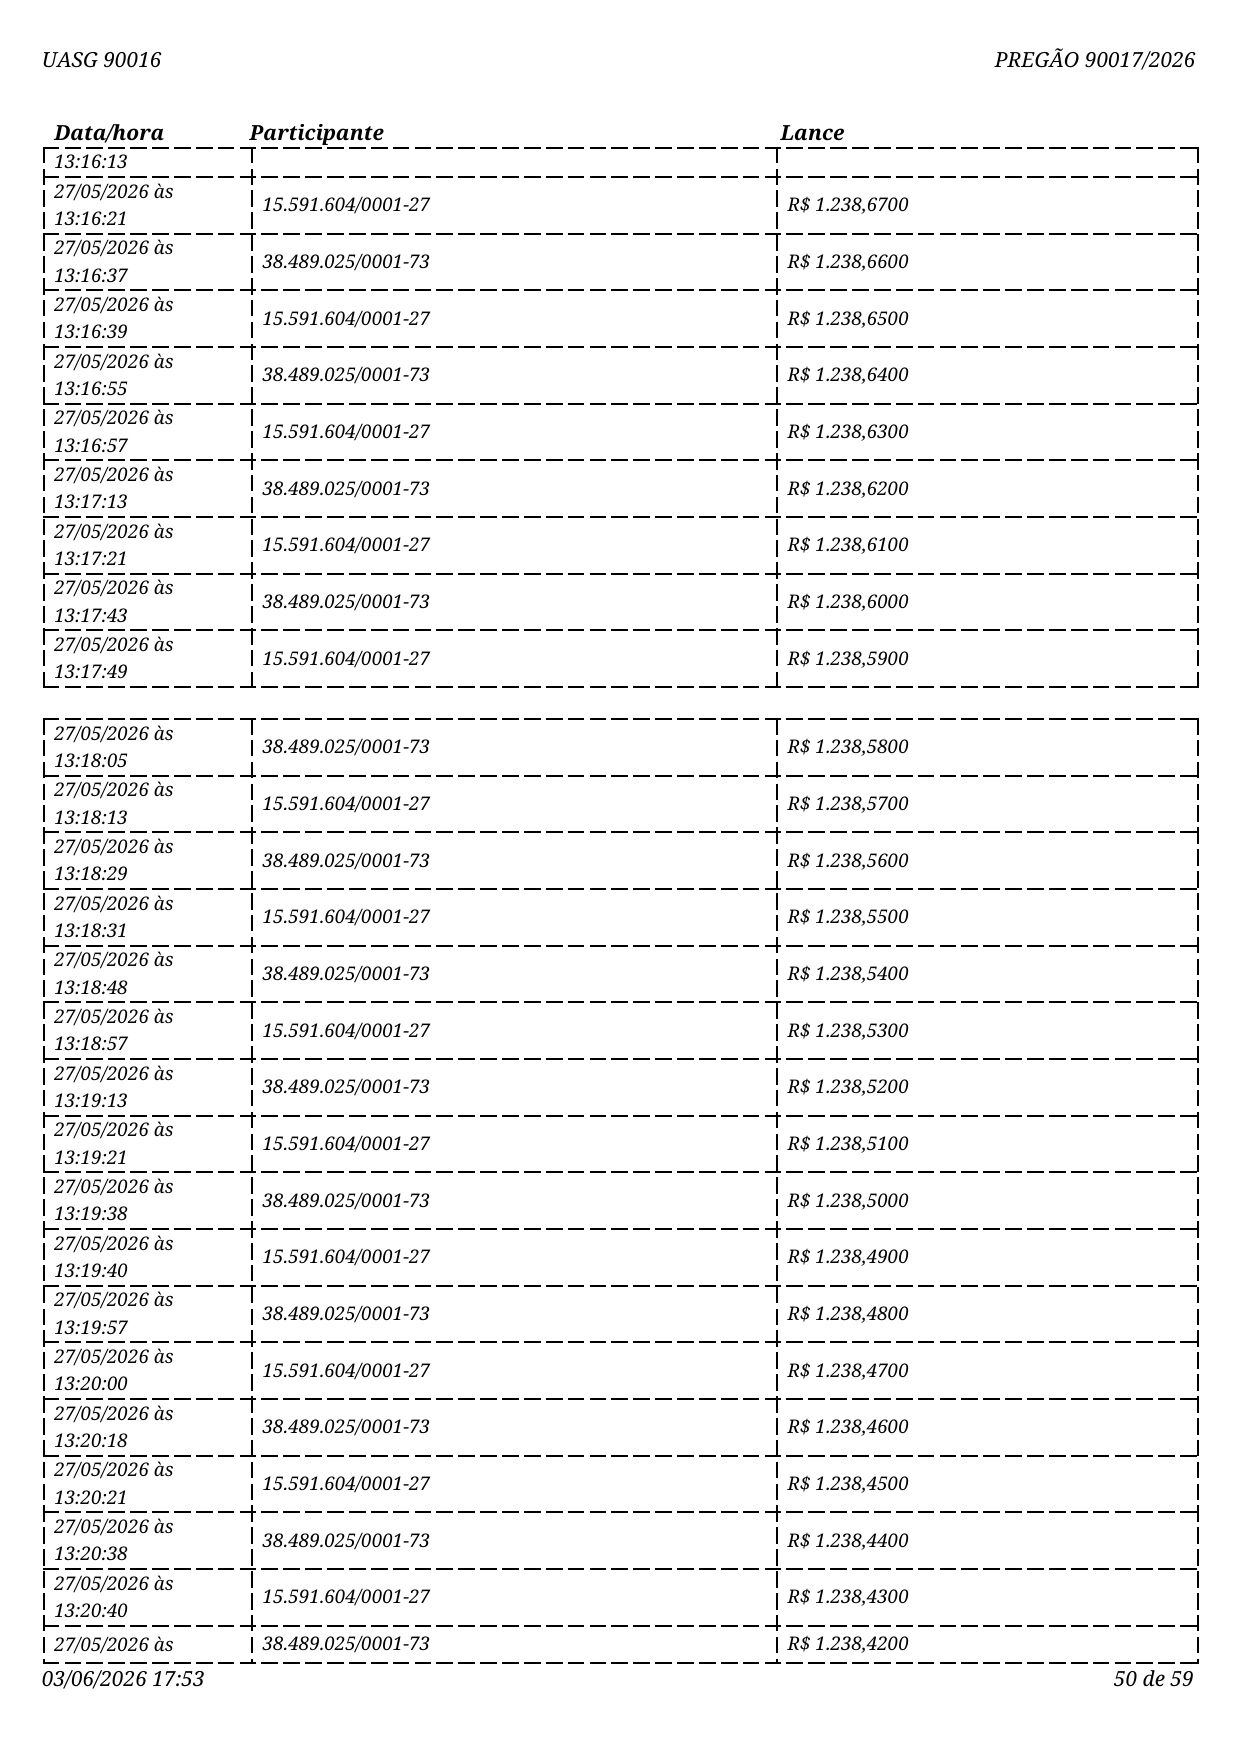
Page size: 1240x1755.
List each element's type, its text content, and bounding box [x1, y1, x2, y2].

table_cell R$ 1.238,4300 [777, 1568, 1198, 1624]
table_cell 38.489.025/0001-73 [252, 945, 777, 1001]
table_cell 15.591.604/0001-27 [252, 289, 777, 346]
table_cell 27/05/2026 às 13:20:38 [44, 1511, 252, 1568]
table_cell 38.489.025/0001-73 [252, 233, 777, 289]
table_cell 15.591.604/0001-27 [252, 1115, 777, 1171]
table_cell 15.591.604/0001-27 [252, 1001, 777, 1058]
table_cell 27/05/2026 às 13:19:40 [44, 1228, 252, 1284]
table_cell 15.591.604/0001-27 [252, 403, 777, 459]
table_cell 27/05/2026 às 13:18:31 [44, 888, 252, 944]
table_cell 27/05/2026 às 13:16:55 [44, 346, 252, 403]
table_cell R$ 1.238,5900 [777, 629, 1198, 686]
table_cell 27/05/2026 às 13:19:57 [44, 1285, 252, 1341]
table_cell 15.591.604/0001-27 [252, 1341, 777, 1398]
table_cell R$ 1.238,4600 [777, 1398, 1198, 1454]
table_cell 38.489.025/0001-73 [252, 1398, 777, 1454]
table_cell 27/05/2026 às 13:17:49 [44, 629, 252, 686]
table_cell R$ 1.238,6000 [777, 573, 1198, 629]
table_cell 38.489.025/0001-73 [252, 1285, 777, 1341]
table_cell R$ 1.238,6300 [777, 403, 1198, 459]
table_cell 38.489.025/0001-73 [252, 1511, 777, 1568]
table_cell 27/05/2026 às 13:20:21 [44, 1455, 252, 1511]
table_cell 27/05/2026 às 13:19:13 [44, 1058, 252, 1114]
table_cell R$ 1.238,6700 [777, 176, 1198, 233]
table_cell 27/05/2026 às 13:20:40 [44, 1568, 252, 1624]
table_cell 38.489.025/0001-73 [252, 1625, 777, 1662]
table_cell 13:16:13 [44, 147, 252, 176]
table_cell R$ 1.238,4800 [777, 1285, 1198, 1341]
table_cell 27/05/2026 às 13:20:18 [44, 1398, 252, 1454]
table_cell 15.591.604/0001-27 [252, 888, 777, 944]
table_header 38.489.025/0001-73 [252, 718, 777, 774]
table_cell R$ 1.238,4500 [777, 1455, 1198, 1511]
table_cell 27/05/2026 às 13:19:21 [44, 1115, 252, 1171]
table_cell 15.591.604/0001-27 [252, 629, 777, 686]
table_cell 27/05/2026 às 13:18:57 [44, 1001, 252, 1058]
table_cell [777, 147, 1198, 176]
table_cell R$ 1.238,5400 [777, 945, 1198, 1001]
table_cell 15.591.604/0001-27 [252, 176, 777, 233]
table_cell 38.489.025/0001-73 [252, 831, 777, 888]
table_cell 27/05/2026 às 13:16:57 [44, 403, 252, 459]
table_cell 27/05/2026 às 13:18:29 [44, 831, 252, 888]
table_cell 27/05/2026 às 13:17:21 [44, 516, 252, 573]
table_cell 27/05/2026 às 13:18:48 [44, 945, 252, 1001]
table_cell 27/05/2026 às 13:18:13 [44, 775, 252, 831]
table_header 27/05/2026 às 13:18:05 [44, 718, 252, 774]
table_header R$ 1.238,5800 [777, 718, 1198, 774]
table_cell 27/05/2026 às 13:17:13 [44, 459, 252, 516]
table_cell R$ 1.238,5700 [777, 775, 1198, 831]
table_cell 27/05/2026 às 13:19:38 [44, 1171, 252, 1228]
table_cell R$ 1.238,6500 [777, 289, 1198, 346]
table_cell 38.489.025/0001-73 [252, 1058, 777, 1114]
table_cell R$ 1.238,5100 [777, 1115, 1198, 1171]
table_cell 27/05/2026 às 13:20:00 [44, 1341, 252, 1398]
table_cell 15.591.604/0001-27 [252, 1568, 777, 1624]
table_cell 38.489.025/0001-73 [252, 459, 777, 516]
table_cell 27/05/2026 às 13:16:39 [44, 289, 252, 346]
table_cell 15.591.604/0001-27 [252, 1228, 777, 1284]
table_cell R$ 1.238,4700 [777, 1341, 1198, 1398]
table_cell R$ 1.238,5500 [777, 888, 1198, 944]
table_cell 27/05/2026 às 13:17:43 [44, 573, 252, 629]
table_cell R$ 1.238,5000 [777, 1171, 1198, 1228]
table_cell 27/05/2026 às 13:16:21 [44, 176, 252, 233]
table_cell R$ 1.238,6100 [777, 516, 1198, 573]
table_cell R$ 1.238,6200 [777, 459, 1198, 516]
table_cell 27/05/2026 às 13:16:37 [44, 233, 252, 289]
table_cell [252, 147, 777, 176]
table_cell R$ 1.238,5600 [777, 831, 1198, 888]
table_cell R$ 1.238,6600 [777, 233, 1198, 289]
table_cell 15.591.604/0001-27 [252, 1455, 777, 1511]
table_cell R$ 1.238,4900 [777, 1228, 1198, 1284]
table_cell R$ 1.238,4400 [777, 1511, 1198, 1568]
table_cell R$ 1.238,4200 [777, 1625, 1198, 1662]
table_cell 38.489.025/0001-73 [252, 573, 777, 629]
table_cell 15.591.604/0001-27 [252, 775, 777, 831]
table_cell 38.489.025/0001-73 [252, 1171, 777, 1228]
table_cell 15.591.604/0001-27 [252, 516, 777, 573]
table_cell R$ 1.238,5300 [777, 1001, 1198, 1058]
table_cell 27/05/2026 às [44, 1625, 252, 1662]
table_cell R$ 1.238,6400 [777, 346, 1198, 403]
table_cell R$ 1.238,5200 [777, 1058, 1198, 1114]
table_cell 38.489.025/0001-73 [252, 346, 777, 403]
